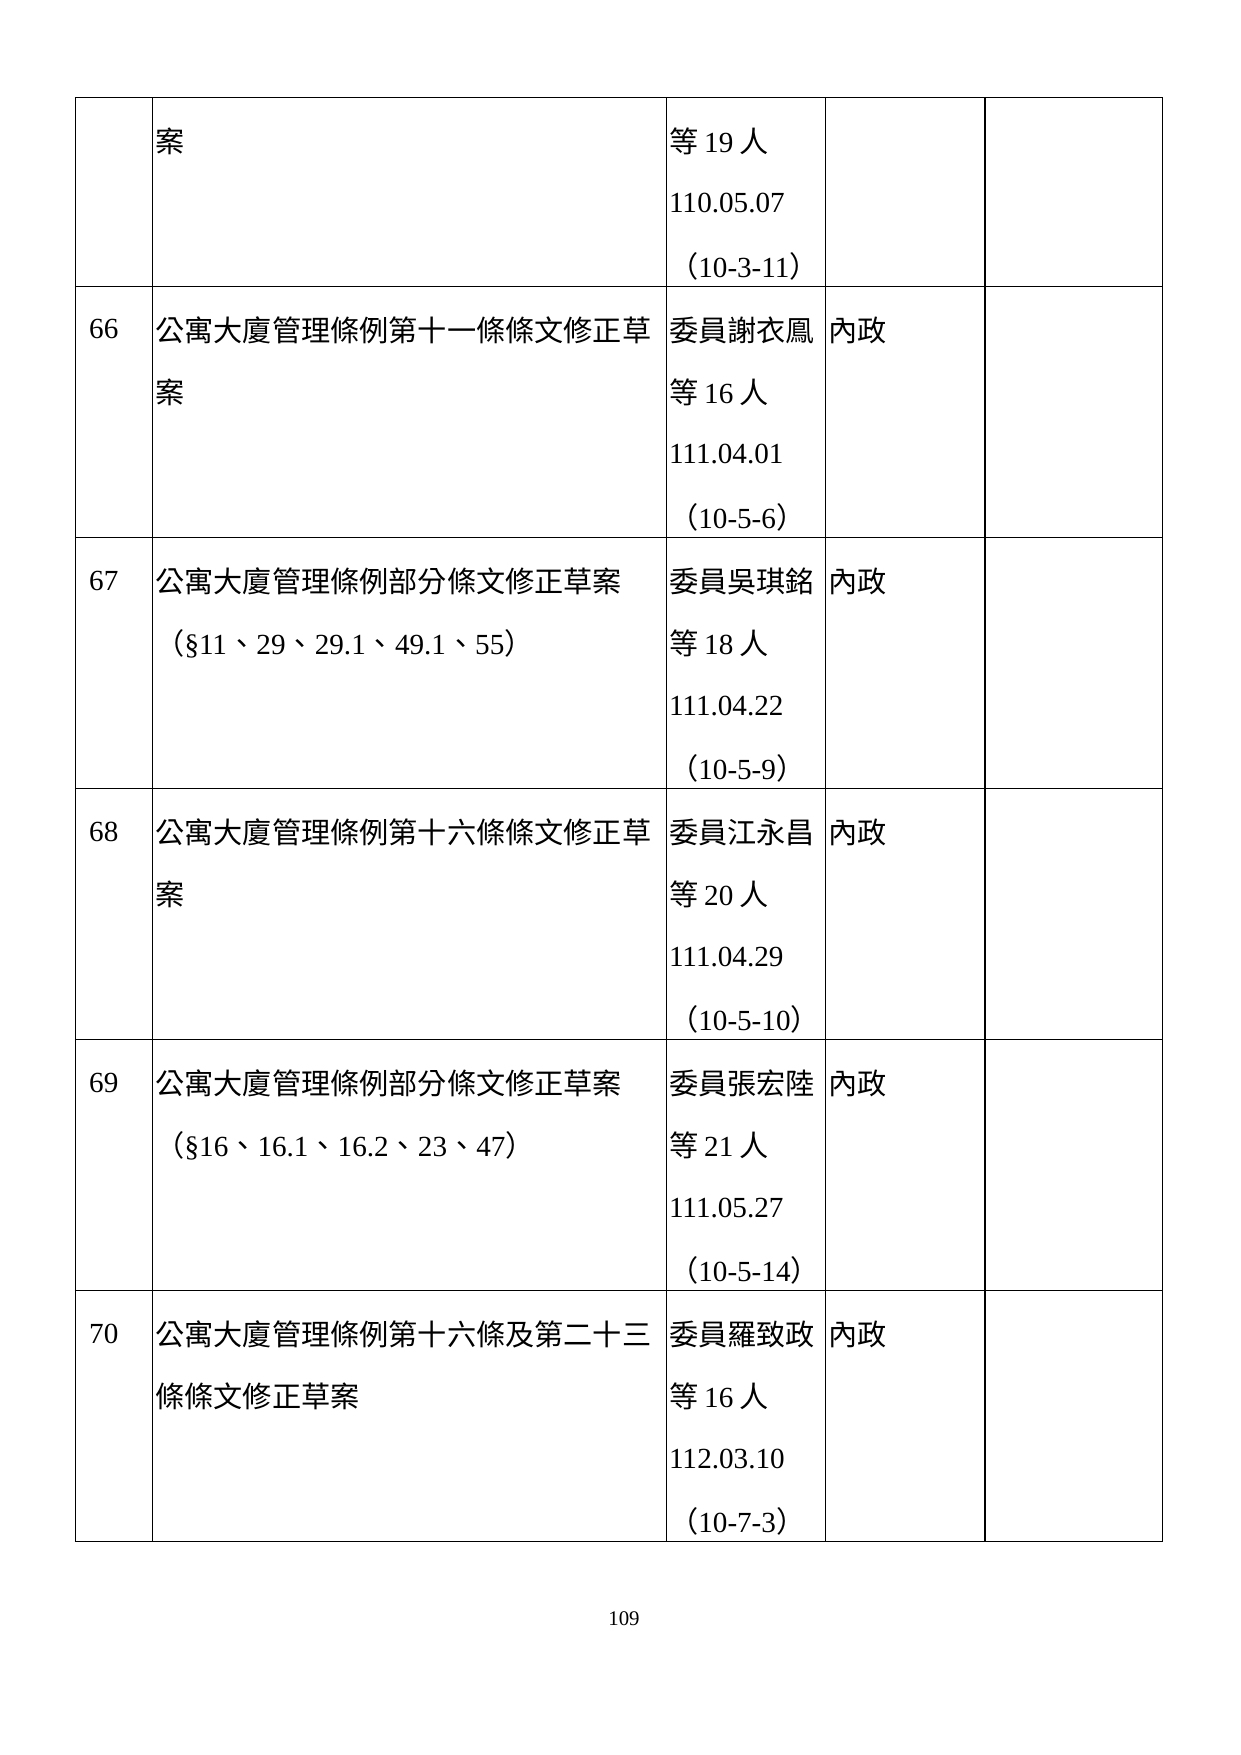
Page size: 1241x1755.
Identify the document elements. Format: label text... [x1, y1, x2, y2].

table_cell [76, 1040, 152, 1290]
table_cell 公寓大廈管理條例部分條文修正草案 （§16、16.1、16.2、23、47） [153, 1040, 666, 1290]
table_cell [986, 98, 1162, 286]
table_cell [76, 98, 152, 286]
table_cell 公寓大廈管理條例第十六條及第二十三條條文修正草案 [153, 1291, 666, 1541]
table_cell 委員江永昌等20人 111.04.29 （10-5-10） [667, 789, 825, 1039]
table_cell 委員吳琪銘等18人 111.04.22 （10-5-9） [667, 538, 825, 788]
table_cell [986, 1291, 1162, 1541]
table_cell 公寓大廈管理條例第十六條條文修正草案 [153, 789, 666, 1039]
table_cell 內政 [826, 287, 984, 537]
table_cell [986, 1040, 1162, 1290]
table_cell 公寓大廈管理條例第十一條條文修正草案 [153, 287, 666, 537]
table_cell [986, 538, 1162, 788]
table_cell [76, 538, 152, 788]
table_cell [986, 287, 1162, 537]
table_cell 案 [153, 98, 666, 286]
table_cell 內政 [826, 1040, 984, 1290]
table_cell [826, 98, 984, 286]
table_cell 內政 [826, 538, 984, 788]
table_cell [76, 789, 152, 1039]
table_cell 委員羅致政等16人 112.03.10 （10-7-3） [667, 1291, 825, 1541]
table_cell 委員謝衣鳯等16人 111.04.01 （10-5-6） [667, 287, 825, 537]
table_cell 內政 [826, 1291, 984, 1541]
table_cell 內政 [826, 789, 984, 1039]
table_cell 等19人 110.05.07 （10-3-11） [667, 98, 825, 286]
table_cell [76, 1291, 152, 1541]
table_cell 委員張宏陸等21人 111.05.27 （10-5-14） [667, 1040, 825, 1290]
table_cell 公寓大廈管理條例部分條文修正草案 （§11、29、29.1、49.1、55） [153, 538, 666, 788]
table_cell [986, 789, 1162, 1039]
table_cell [76, 287, 152, 537]
